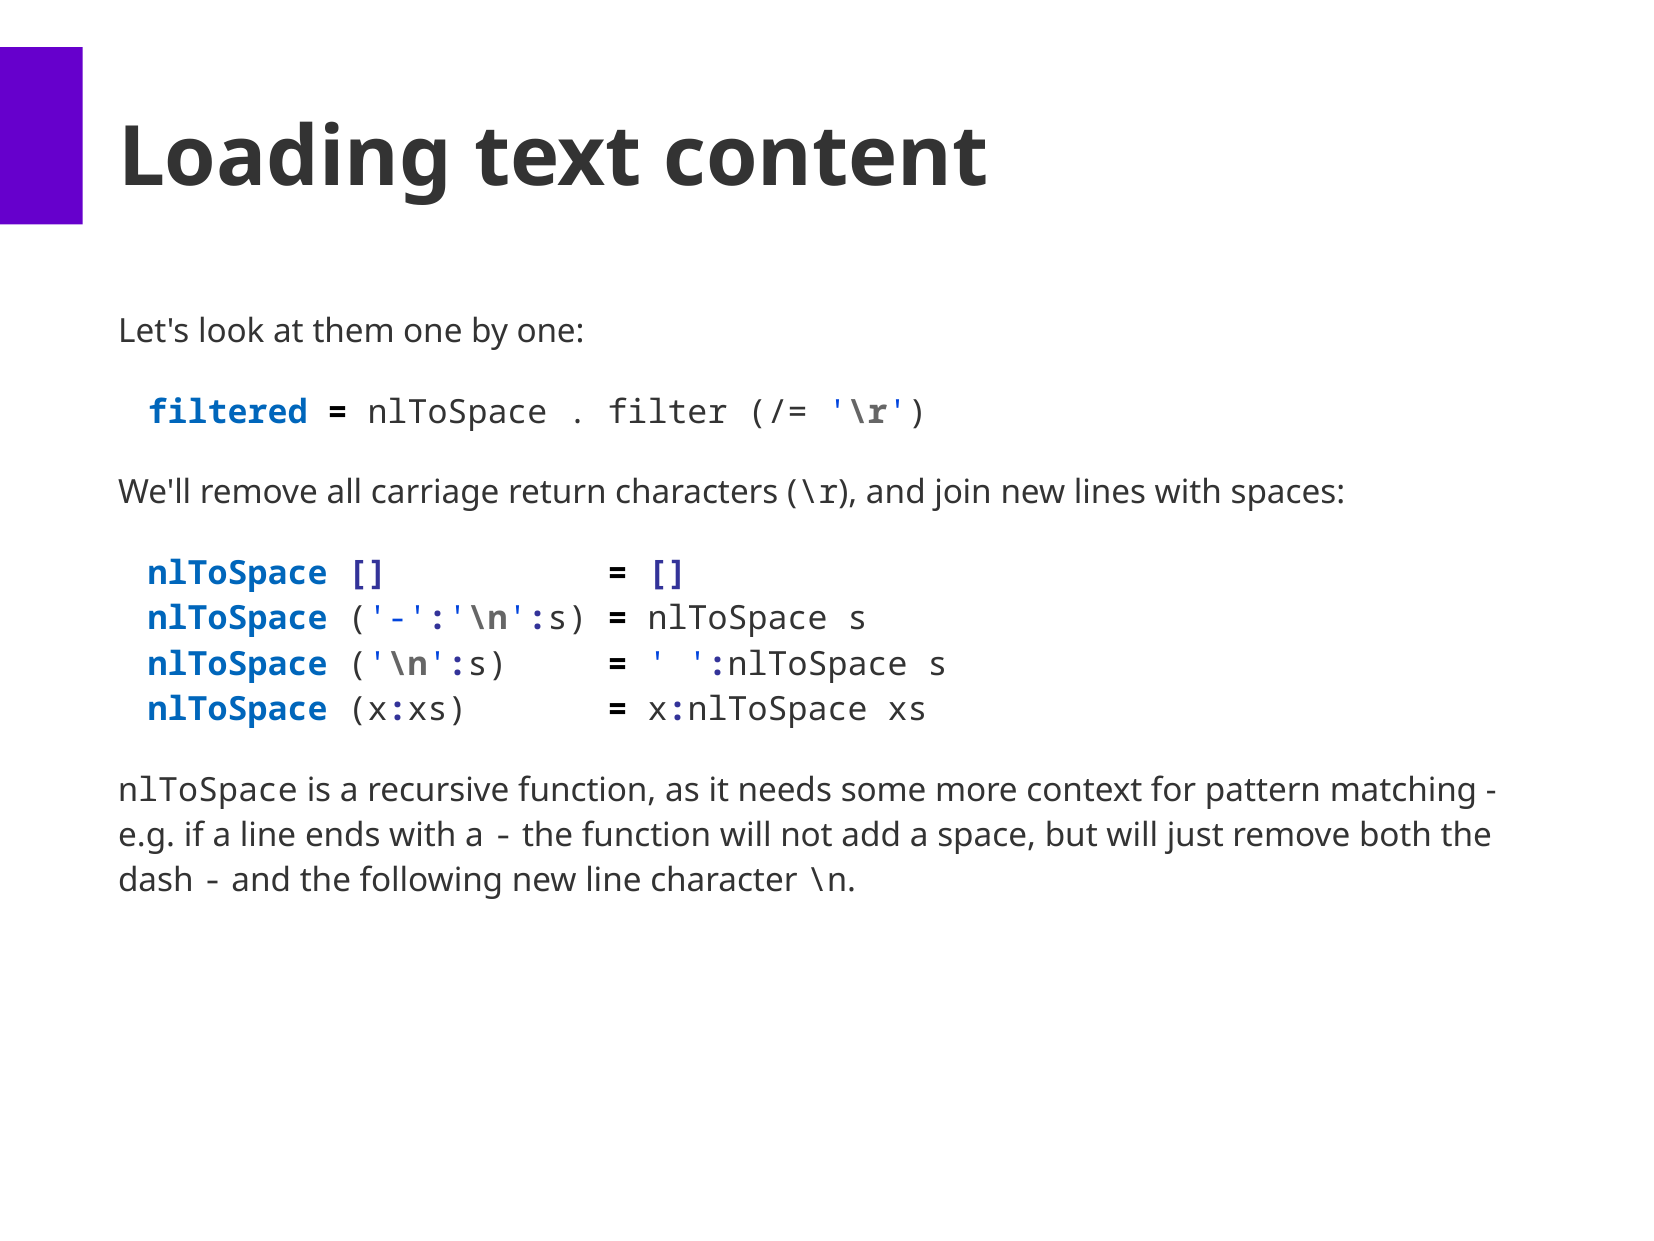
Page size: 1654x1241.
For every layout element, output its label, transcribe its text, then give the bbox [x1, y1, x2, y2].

list Let's look at them one by one: filtered = nlToSpace . filter (/= '\r') We'll remove all carriage return characters (\r), and join new lines with spaces: nlToSpace [] = [] nlToSpace ('-':'\n':s) = nlToSpace s nlToSpace ('\n':s) = ' ':nlToSpace s nlToSpace (x:xs) = x:nlToSpace xs nlToSpace is a recursive function, as it needs some more context for pattern matching - e.g. if a line ends with a - the function will not add a space, but will just remove both the dash - and the following new line character \n. [118, 307, 1536, 1074]
title Loading text content [118, 49, 1571, 257]
